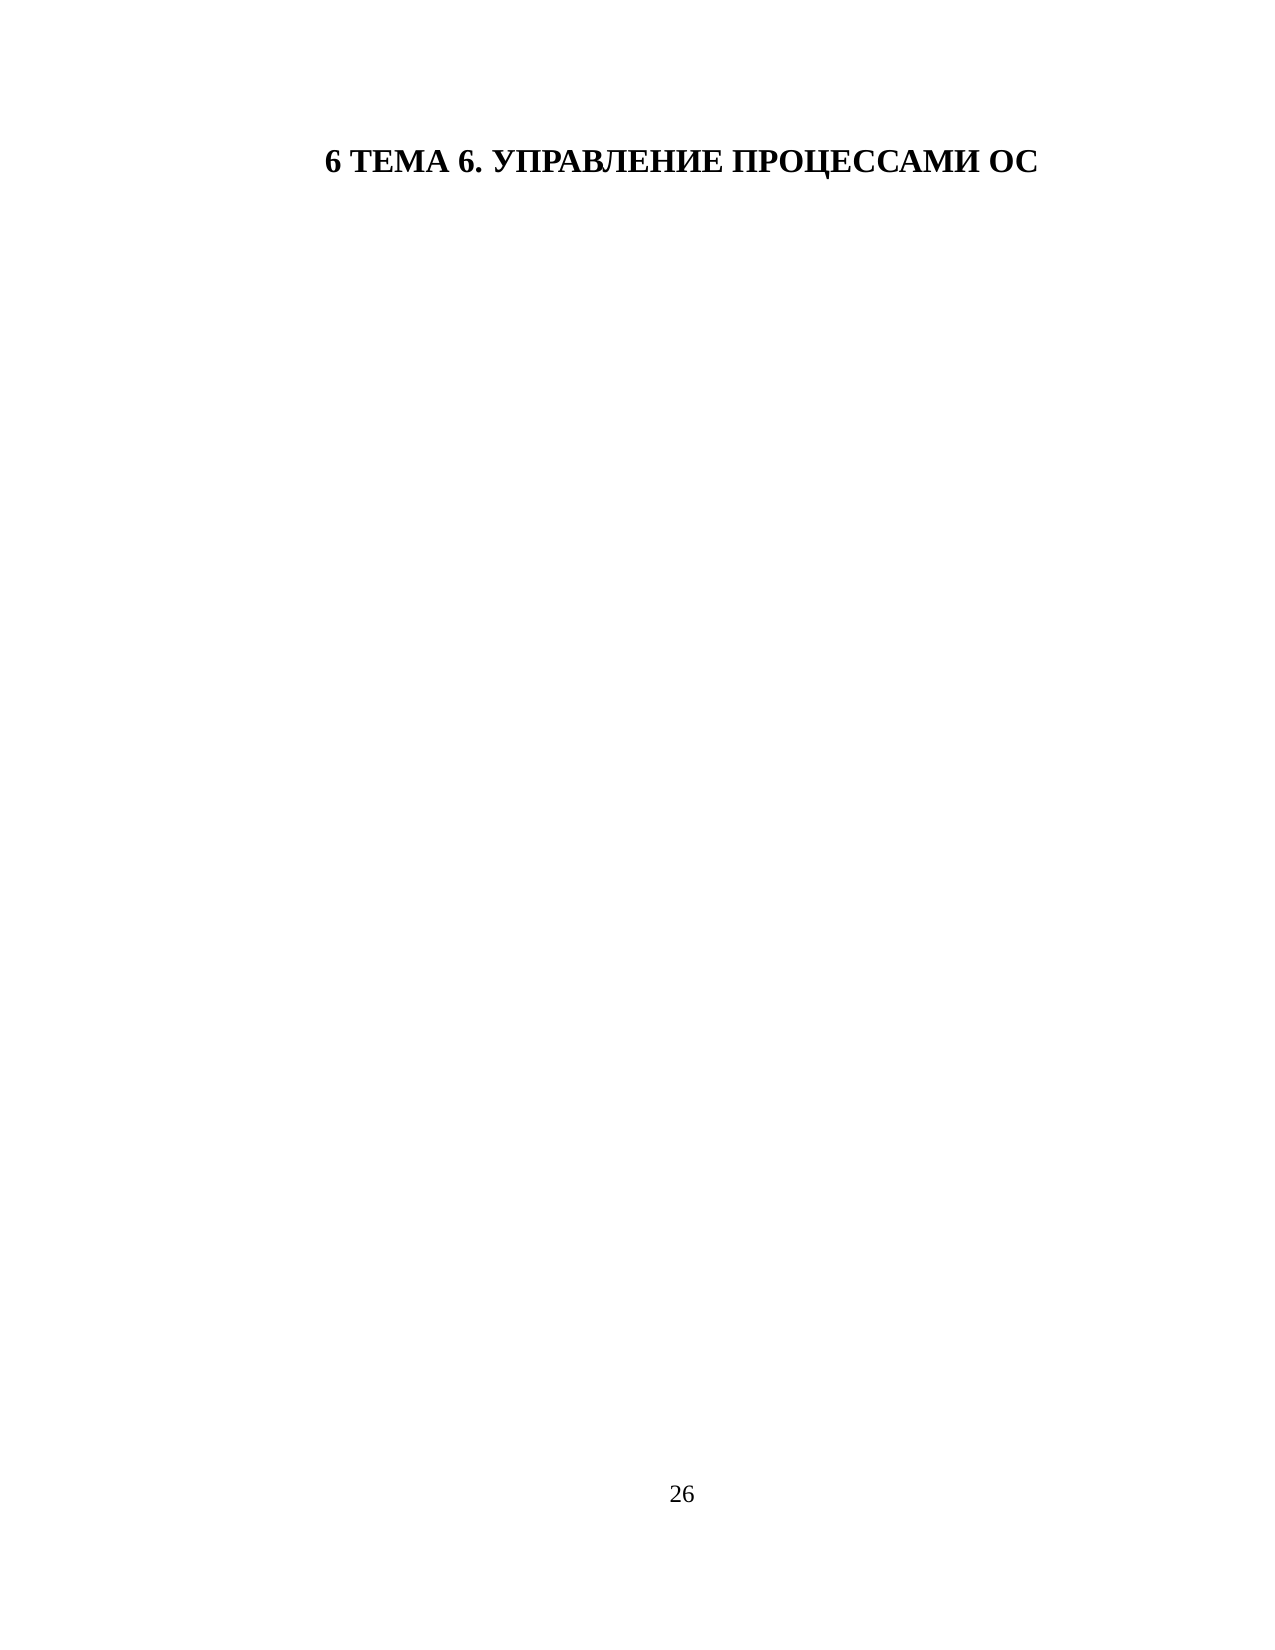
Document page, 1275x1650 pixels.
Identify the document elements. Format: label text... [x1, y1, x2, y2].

subtitle 6 ТЕМА 6. УПРАВЛЕНИЕ ПРОЦЕССАМИ ОС [177, 142, 1186, 180]
